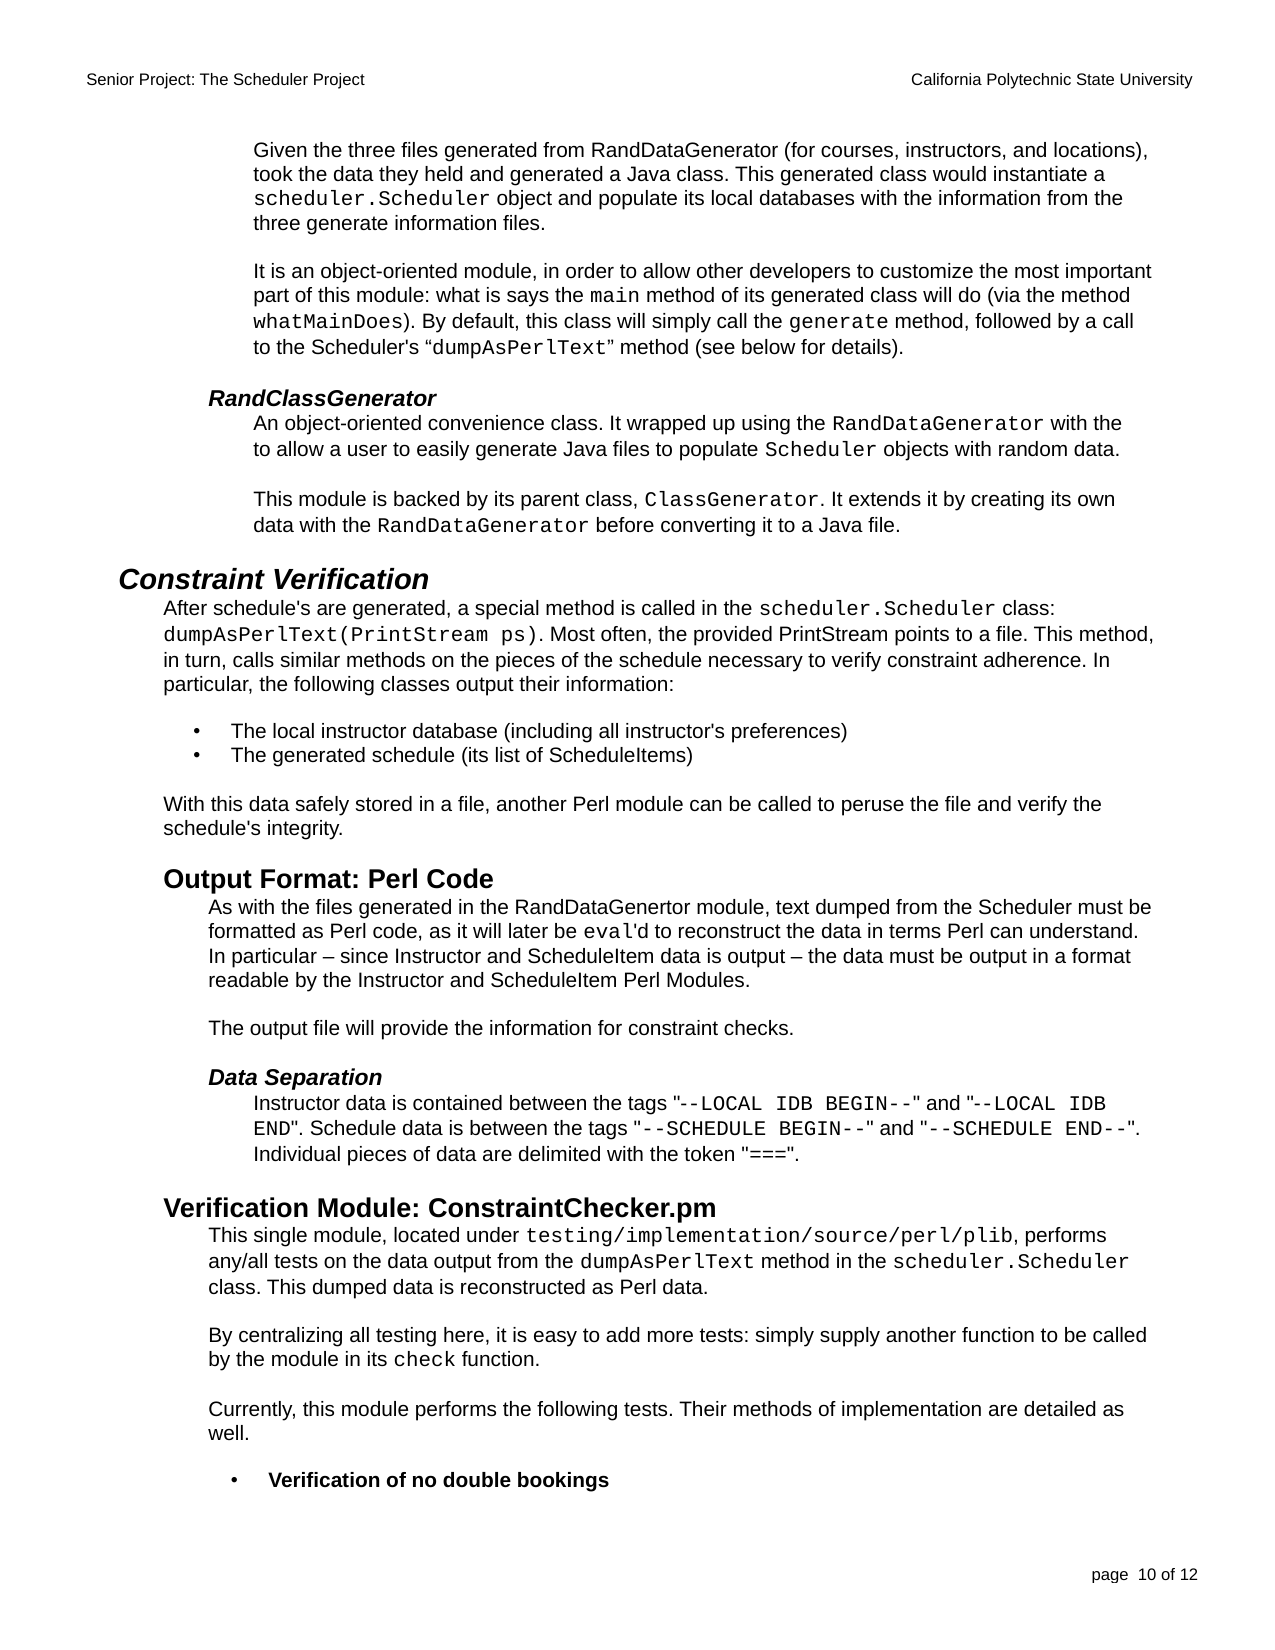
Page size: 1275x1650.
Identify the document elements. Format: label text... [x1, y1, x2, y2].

list The local instructor database (including all instructor's preferences) [193, 719, 1157, 743]
text Output Format: Perl Code [163, 863, 1157, 894]
text The output file will provide the information for constraint checks. [208, 1016, 1157, 1040]
text After schedule's are generated, a special method is called in the scheduler.Scheduler class: dumpAsPerlText(PrintStream ps). Most often, the provided PrintStream points to a file. This method, in turn, calls similar methods on the pieces of the schedule necessary to verify constraint adherence. In particular, the following classes output their information: [163, 596, 1157, 695]
text Data Separation [208, 1064, 1157, 1090]
text By centralizing all testing here, it is easy to add more tests: simply supply another function to be called by the module in its check function. [208, 1323, 1157, 1372]
list The generated schedule (its list of ScheduleItems) [193, 743, 1157, 767]
text It is an object-oriented module, in order to allow other developers to customize the most important part of this module: what is says the main method of its generated class will do (via the method whatMainDoes). By default, this class will simply call the generate method, followed by a call to the Scheduler's “dumpAsPerlText” method (see below for details). [253, 259, 1157, 361]
text to allow a user to easily generate Java files to populate Scheduler objects with random data. [253, 437, 1157, 463]
text With this data safely stored in a file, another Perl module can be called to peruse the file and verify the schedule's integrity. [163, 791, 1157, 839]
text Given the three files generated from RandDataGenerator (for courses, instructors, and locations), took the data they held and generated a Java class. This generated class would instantiate a scheduler.Scheduler object and populate its local databases with the information from the three generate information files. [253, 137, 1157, 235]
text Verification Module: ConstraintChecker.pm [163, 1192, 1157, 1223]
text Constraint Verification [118, 562, 1157, 596]
text RandClassGenerator [208, 384, 1157, 411]
list Verification of no double bookings [231, 1468, 1157, 1492]
text This module is backed by its parent class, ClassGenerator. It extends it by creating its own data with the RandDataGenerator before converting it to a Java file. [253, 487, 1157, 538]
text Instructor data is contained between the tags "--LOCAL IDB BEGIN--" and "--LOCAL IDB END". Schedule data is between the tags "--SCHEDULE BEGIN--" and "--SCHEDULE END--". Individual pieces of data are delimited with the token "===". [253, 1090, 1157, 1168]
text As with the files generated in the RandDataGenertor module, text dumped from the Scheduler must be formatted as Perl code, as it will later be eval'd to reconstruct the data in terms Perl can understand. In particular – since Instructor and ScheduleItem data is output – the data must be output in a format readable by the Instructor and ScheduleItem Perl Modules. [208, 894, 1157, 992]
text Currently, this module performs the following tests. Their methods of implementation are detailed as well. [208, 1396, 1157, 1444]
text This single module, located under testing/implementation/source/perl/plib, performs any/all tests on the data output from the dumpAsPerlText method in the scheduler.Scheduler class. This dumped data is reconstructed as Perl data. [208, 1223, 1157, 1299]
text An object-oriented convenience class. It wrapped up using the RandDataGenerator with the [253, 411, 1157, 437]
